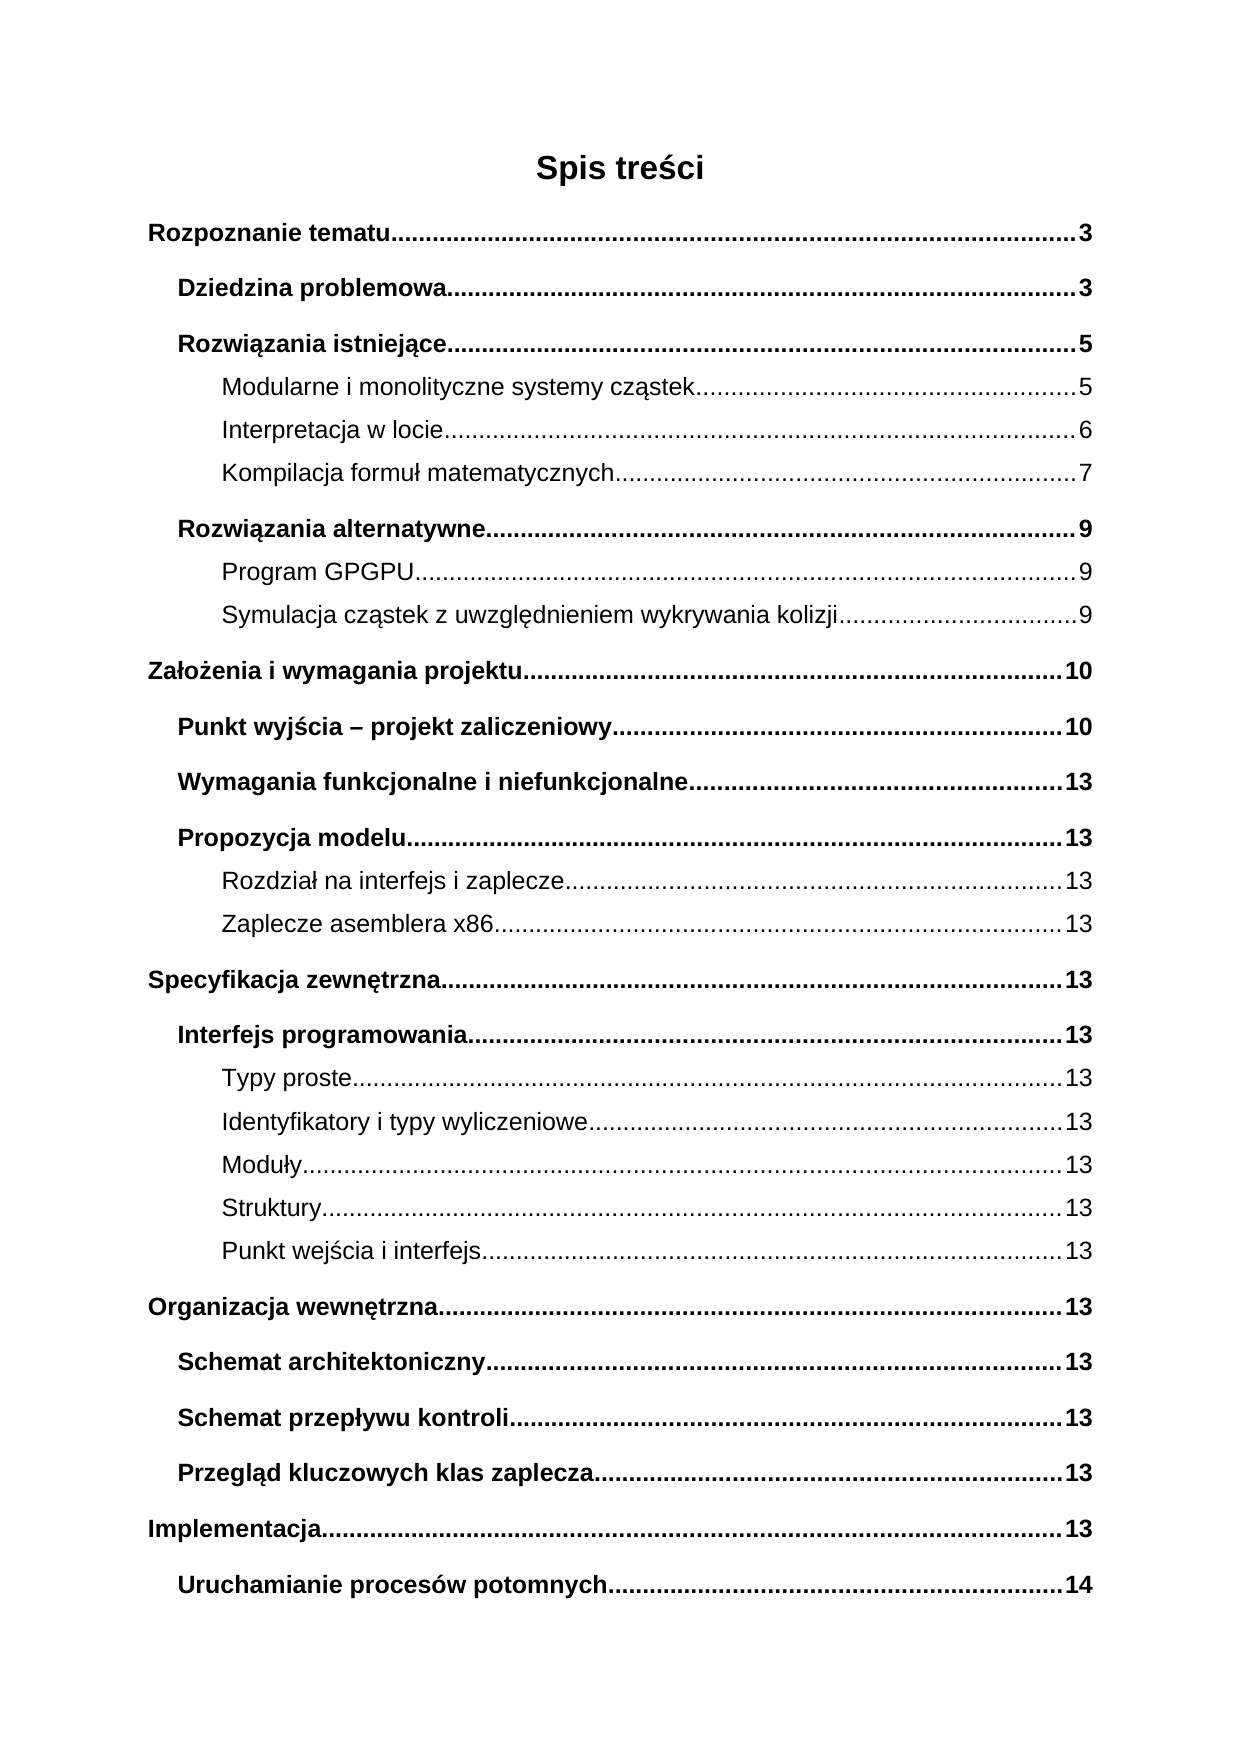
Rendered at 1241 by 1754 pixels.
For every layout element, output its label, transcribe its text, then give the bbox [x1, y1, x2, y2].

text Propozycja modelu 13 [177, 823, 1092, 852]
text Uruchamianie procesów potomnych 14 [177, 1570, 1092, 1598]
text Interfejs programowania 13 [177, 1020, 1092, 1049]
text Organizacja wewnętrzna 13 [148, 1292, 1092, 1320]
text Schemat przepływu kontroli 13 [177, 1403, 1092, 1432]
text Rozwiązania istniejące 5 [177, 329, 1092, 358]
text Moduły 13 [221, 1150, 1092, 1178]
text Symulacja cząstek z uwzględnieniem wykrywania kolizji 9 [221, 600, 1092, 629]
text Rozdział na interfejs i zaplecze 13 [221, 866, 1092, 895]
text Program GPGPU 9 [221, 557, 1092, 586]
text Implementacja 13 [148, 1514, 1092, 1543]
text Punkt wejścia i interfejs 13 [221, 1236, 1092, 1265]
text Punkt wyjścia – projekt zaliczeniowy 10 [177, 712, 1092, 740]
text Typy proste 13 [221, 1063, 1092, 1092]
text Kompilacja formuł matematycznych 7 [221, 458, 1092, 487]
subtitle Spis treści [148, 148, 1092, 186]
text Struktury 13 [221, 1193, 1092, 1222]
text Dziedzina problemowa 3 [177, 273, 1092, 302]
text Modularne i monolityczne systemy cząstek 5 [221, 372, 1092, 401]
text Specyfikacja zewnętrzna 13 [148, 965, 1092, 993]
text Założenia i wymagania projektu 10 [148, 656, 1092, 685]
text Wymagania funkcjonalne i niefunkcjonalne 13 [177, 767, 1092, 796]
text Rozwiązania alternatywne 9 [177, 514, 1092, 543]
text Identyfikatory i typy wyliczeniowe 13 [221, 1107, 1092, 1135]
text Zaplecze asemblera x86 13 [221, 909, 1092, 938]
text Interpretacja w locie 6 [221, 415, 1092, 444]
text Rozpoznanie tematu 3 [148, 218, 1092, 247]
text Przegląd kluczowych klas zaplecza 13 [177, 1458, 1092, 1487]
text Schemat architektoniczny 13 [177, 1347, 1092, 1376]
